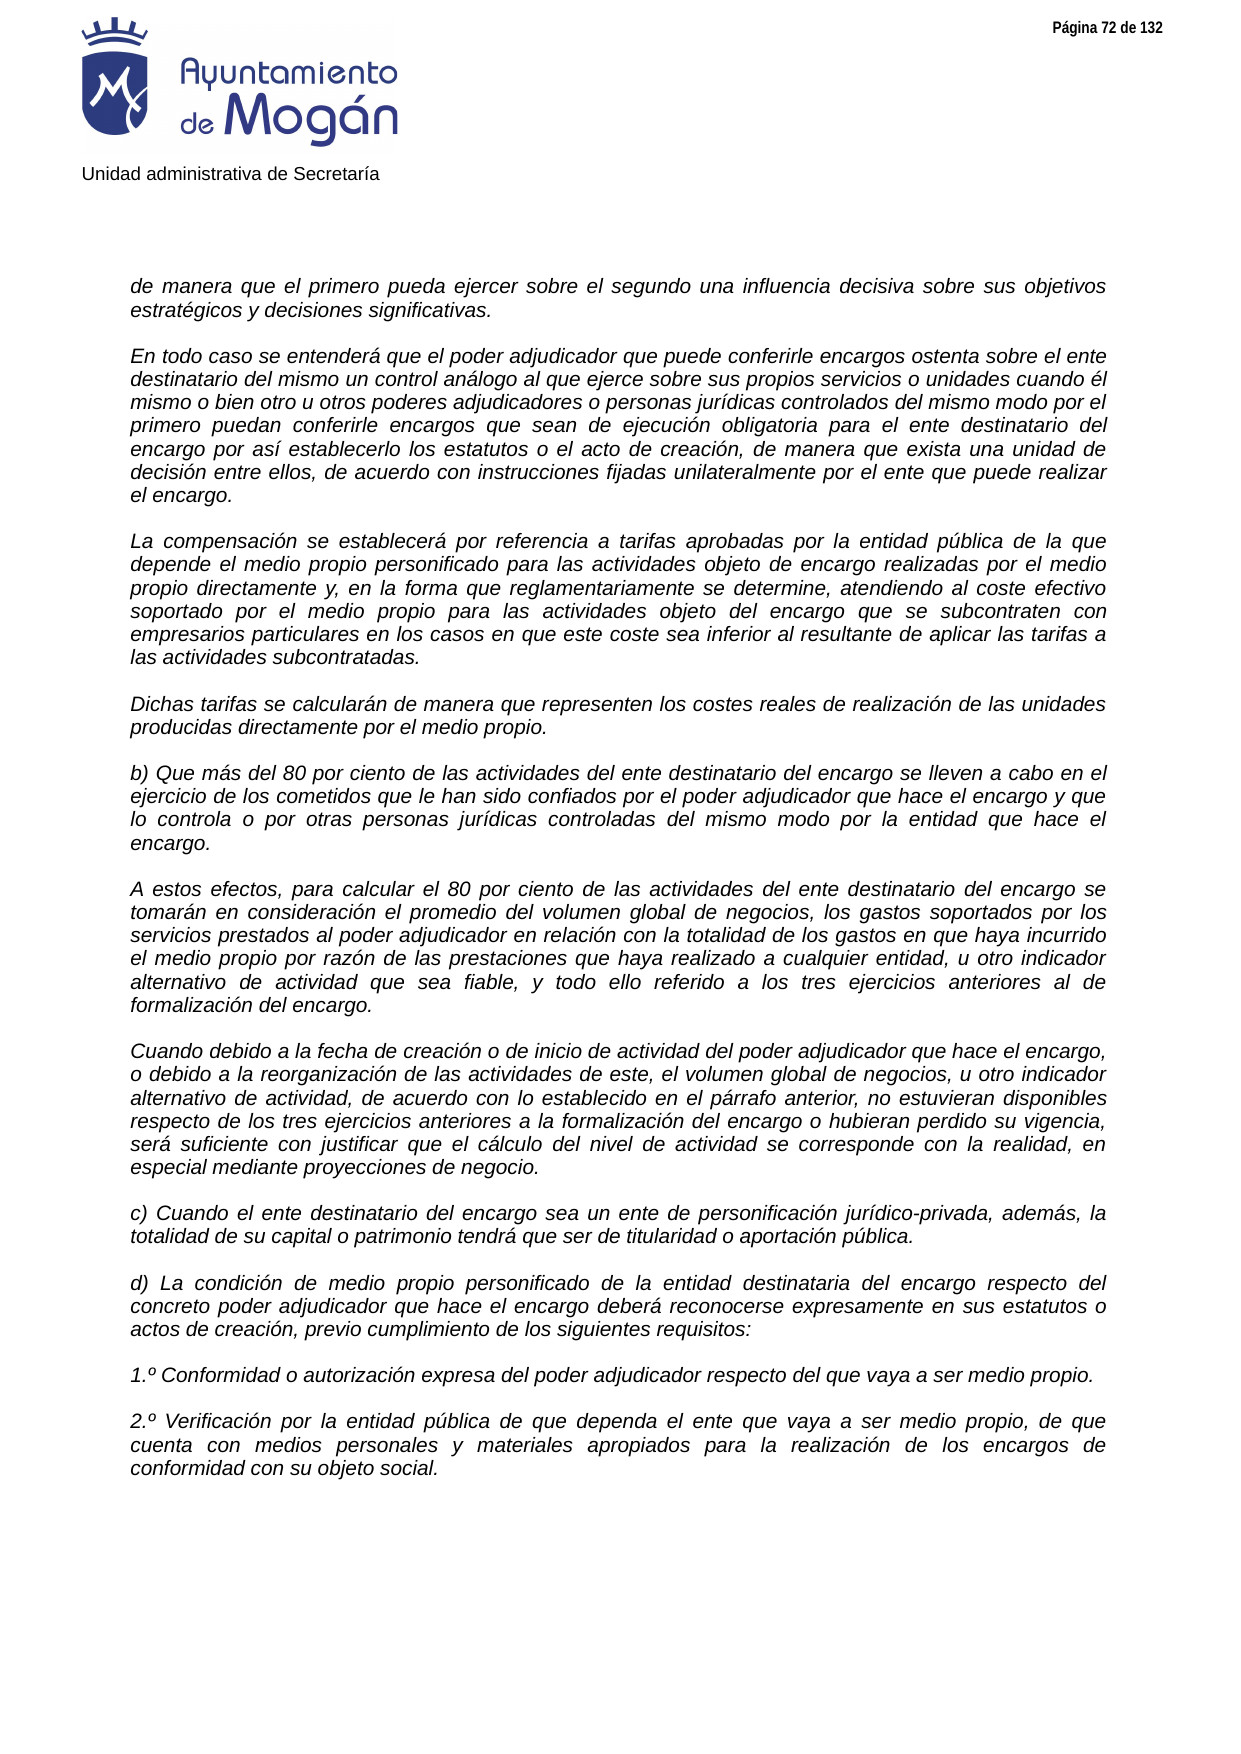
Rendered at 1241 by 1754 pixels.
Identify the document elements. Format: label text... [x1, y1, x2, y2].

text 2.º Verificación por la entidad pública de que dependa el ente que vaya a ser medio propio, de que cuenta con medios personales y materiales apropiados para la realización de los encargos de conformidad con su objeto social. [130, 1410, 1110, 1480]
text Dichas tarifas se calcularán de manera que representen los costes reales de realización de las unidades producidas directamente por el medio propio. [130, 692, 1110, 738]
text A estos efectos, para calcular el 80 por ciento de las actividades del ente destinatario del encargo se tomarán en consideración el promedio del volumen global de negocios, los gastos soportados por los servicios prestados al poder adjudicador en relación con la totalidad de los gastos en que haya incurrido el medio propio por razón de las prestaciones que haya realizado a cualquier entidad, u otro indicador alternativo de actividad que sea fiable, y todo ello referido a los tres ejercicios anteriores al de formalización del encargo. [130, 877, 1110, 1017]
text b) Que más del 80 por ciento de las actividades del ente destinatario del encargo se lleven a cabo en el ejercicio de los cometidos que le han sido confiados por el poder adjudicador que hace el encargo y que lo controla o por otras personas jurídicas controladas del mismo modo por la entidad que hace el encargo. [130, 761, 1110, 854]
picture [81, 17, 398, 153]
text En todo caso se entenderá que el poder adjudicador que puede conferirle encargos ostenta sobre el ente destinatario del mismo un control análogo al que ejerce sobre sus propios servicios o unidades cuando él mismo o bien otro u otros poderes adjudicadores o personas jurídicas controlados del mismo modo por el primero puedan conferirle encargos que sean de ejecución obligatoria para el ente destinatario del encargo por así establecerlo los estatutos o el acto de creación, de manera que exista una unidad de decisión entre ellos, de acuerdo con instrucciones fijadas unilateralmente por el ente que puede realizar el encargo. [130, 344, 1110, 507]
text d) La condición de medio propio personificado de la entidad destinataria del encargo respecto del concreto poder adjudicador que hace el encargo deberá reconocerse expresamente en sus estatutos o actos de creación, previo cumplimiento de los siguientes requisitos: [130, 1271, 1110, 1341]
text de manera que el primero pueda ejercer sobre el segundo una influencia decisiva sobre sus objetivos estratégicos y decisiones significativas. [130, 275, 1110, 321]
text Cuando debido a la fecha de creación o de inicio de actividad del poder adjudicador que hace el encargo, o debido a la reorganización de las actividades de este, el volumen global de negocios, u otro indicador alternativo de actividad, de acuerdo con lo establecido en el párrafo anterior, no estuvieran disponibles respecto de los tres ejercicios anteriores a la formalización del encargo o hubieran perdido su vigencia, será suficiente con justificar que el cálculo del nivel de actividad se corresponde con la realidad, en especial mediante proyecciones de negocio. [130, 1039, 1110, 1179]
text La compensación se establecerá por referencia a tarifas aprobadas por la entidad pública de la que depende el medio propio personificado para las actividades objeto de encargo realizadas por el medio propio directamente y, en la forma que reglamentariamente se determine, atendiendo al coste efectivo soportado por el medio propio para las actividades objeto del encargo que se subcontraten con empresarios particulares en los casos en que este coste sea inferior al resultante de aplicar las tarifas a las actividades subcontratadas. [130, 530, 1110, 669]
text 1.º Conformidad o autorización expresa del poder adjudicador respecto del que vaya a ser medio propio. [130, 1364, 1110, 1387]
text c) Cuando el ente destinatario del encargo sea un ente de personificación jurídico-privada, además, la totalidad de su capital o patrimonio tendrá que ser de titularidad o aportación pública. [130, 1202, 1110, 1248]
